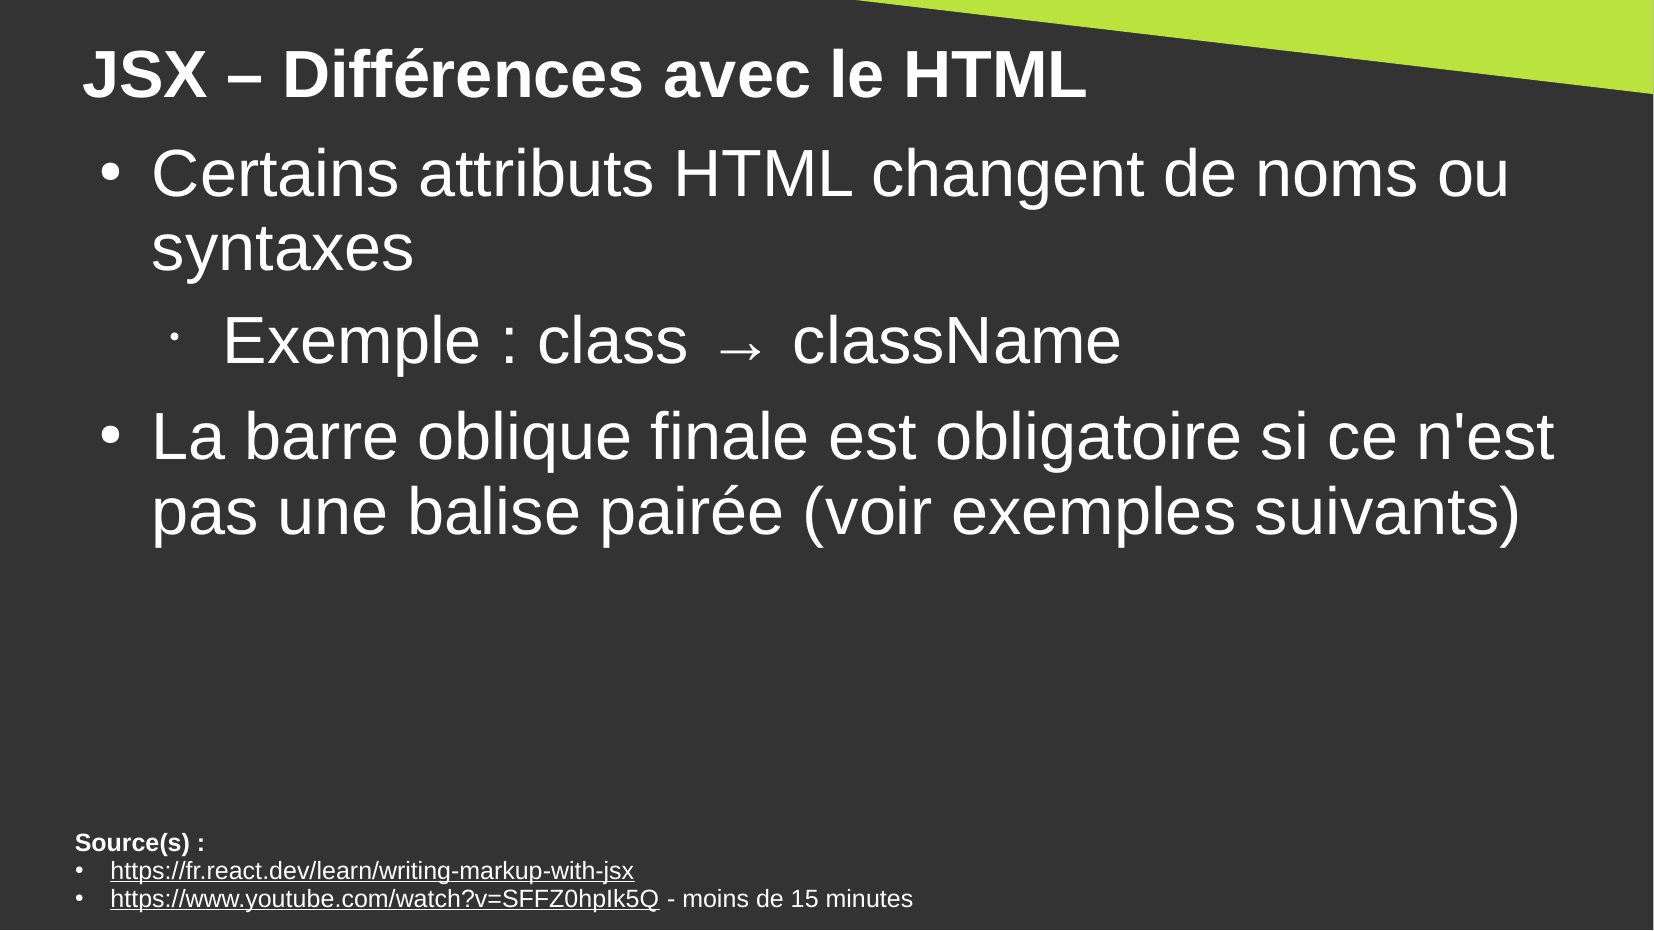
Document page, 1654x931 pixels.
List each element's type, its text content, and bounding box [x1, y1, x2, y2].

text_box [855, 0, 1654, 95]
list Certains attributs HTML changent de noms ou syntaxes Exemple : class → className La barre oblique finale est obligatoire si ce n'est pas une balise pairée (voir exemples suivants) [80, 135, 1620, 756]
text_box Source(s) : https://fr.react.dev/learn/writing-markup-with-jsx https://www.youtube.com/watch?v=SFFZ0hpIk5Q - moins de 15 minutes [60, 821, 1546, 921]
title JSX – Différences avec le HTML [82, 37, 1571, 112]
